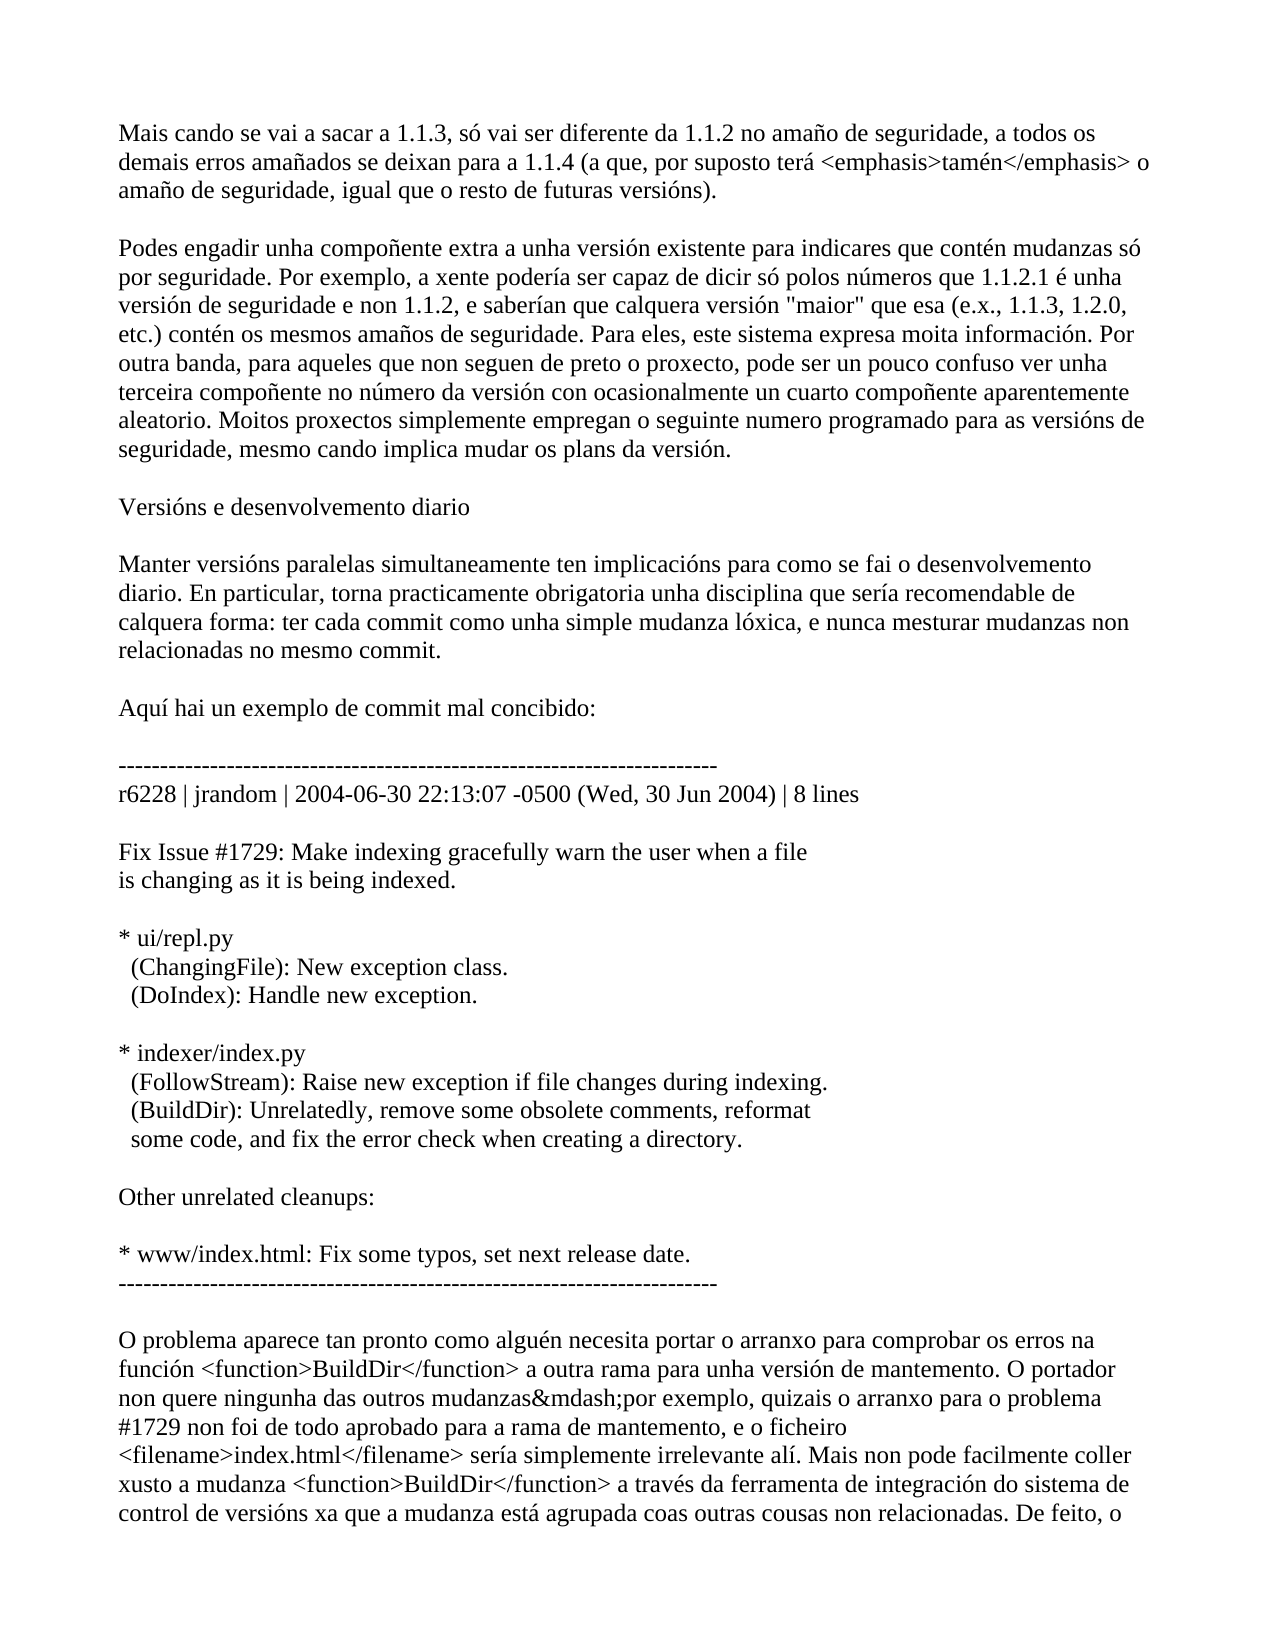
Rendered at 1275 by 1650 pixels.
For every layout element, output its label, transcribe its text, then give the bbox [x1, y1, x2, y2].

text (ChangingFile): New exception class. [118, 952, 1157, 981]
text Podes engadir unha compoñente extra a unha versión existente para indicares que contén mudanzas só por seguridade. Por exemplo, a xente podería ser capaz de dicir só polos números que 1.1.2.1 é unha versión de seguridade e non 1.1.2, e saberían que calquera versión "maior" que esa (e.x., 1.1.3, 1.2.0, etc.) contén os mesmos amaños de seguridade. Para eles, este sistema expresa moita información. Por outra banda, para aqueles que non seguen de preto o proxecto, pode ser un pouco confuso ver unha terceira compoñente no número da versión con ocasionalmente un cuarto compoñente aparentemente aleatorio. Moitos proxectos simplemente empregan o seguinte numero programado para as versións de seguridade, mesmo cando implica mudar os plans da versión. [118, 233, 1157, 463]
text Manter versións paralelas simultaneamente ten implicacións para como se fai o desenvolvemento diario. En particular, torna practicamente obrigatoria unha disciplina que sería recomendable de calquera forma: ter cada commit como unha simple mudanza lóxica, e nunca mesturar mudanzas non relacionadas no mesmo commit. [118, 549, 1157, 664]
text (DoIndex): Handle new exception. [118, 981, 1157, 1009]
text O problema aparece tan pronto como alguén necesita portar o arranxo para comprobar os erros na función <function>BuildDir</function> a outra rama para unha versión de mantemento. O portador non quere ningunha das outros mudanzas&mdash;por exemplo, quizais o arranxo para o problema #1729 non foi de todo aprobado para a rama de mantemento, e o ficheiro <filename>index.html</filename> sería simplemente irrelevante alí. Mais non pode facilmente coller xusto a mudanza <function>BuildDir</function> a través da ferramenta de integración do sistema de control de versións xa que a mudanza está agrupada coas outras cousas non relacionadas. De feito, o [118, 1326, 1157, 1527]
text * www/index.html: Fix some typos, set next release date. [118, 1239, 1157, 1268]
text Fix Issue #1729: Make indexing gracefully warn the user when a file [118, 837, 1157, 866]
text ------------------------------------------------------------------------ [118, 1268, 1157, 1297]
text (FollowStream): Raise new exception if file changes during indexing. [118, 1067, 1157, 1096]
text Aquí hai un exemplo de commit mal concibido: [118, 693, 1157, 722]
text * indexer/index.py [118, 1038, 1157, 1067]
text (BuildDir): Unrelatedly, remove some obsolete comments, reformat [118, 1096, 1157, 1124]
text is changing as it is being indexed. [118, 866, 1157, 894]
text Versións e desenvolvemento diario [118, 492, 1157, 521]
text * ui/repl.py [118, 923, 1157, 952]
text Other unrelated cleanups: [118, 1182, 1157, 1211]
text ------------------------------------------------------------------------ [118, 751, 1157, 779]
text r6228 | jrandom | 2004-06-30 22:13:07 -0500 (Wed, 30 Jun 2004) | 8 lines [118, 779, 1157, 808]
text Mais cando se vai a sacar a 1.1.3, só vai ser diferente da 1.1.2 no amaño de seguridade, a todos os demais erros amañados se deixan para a 1.1.4 (a que, por suposto terá <emphasis>tamén</emphasis> o amaño de seguridade, igual que o resto de futuras versións). [118, 118, 1157, 204]
text some code, and fix the error check when creating a directory. [118, 1124, 1157, 1153]
